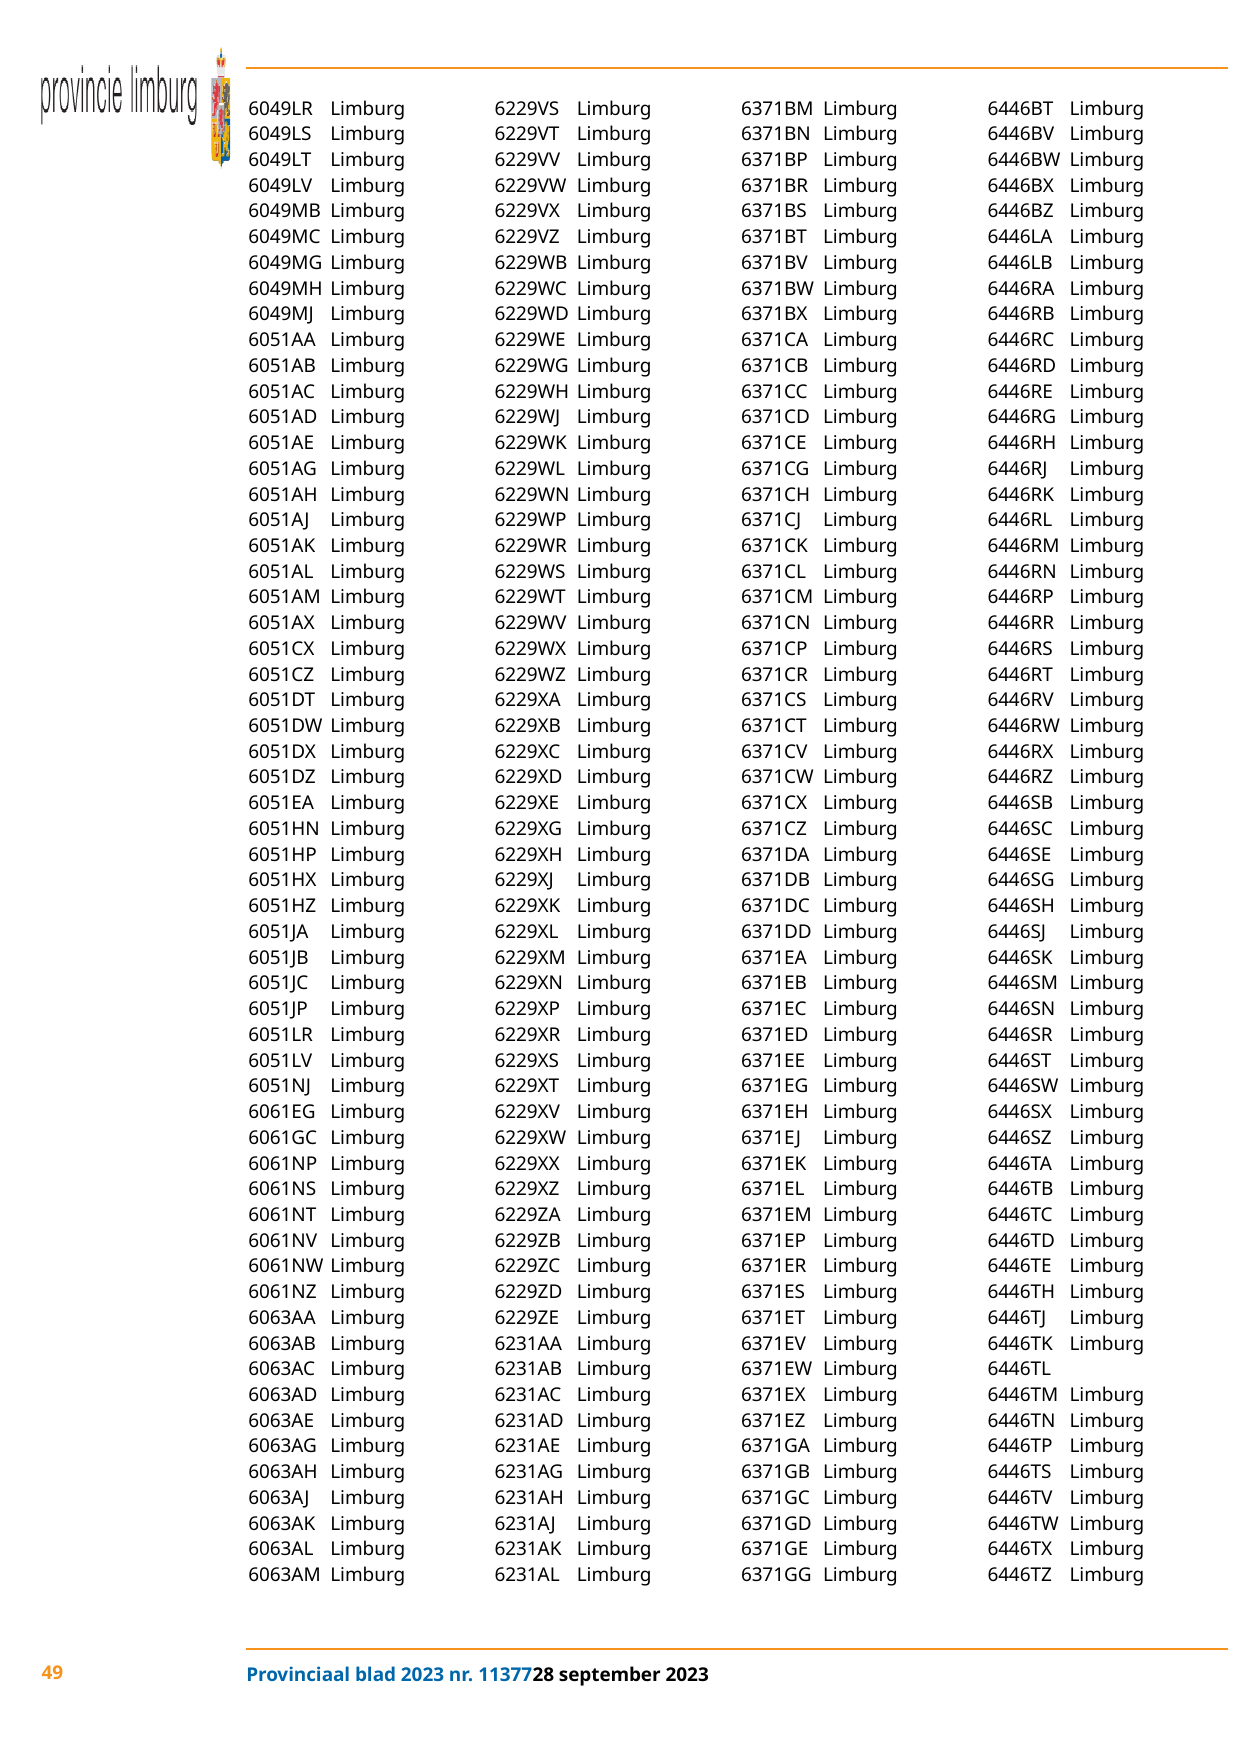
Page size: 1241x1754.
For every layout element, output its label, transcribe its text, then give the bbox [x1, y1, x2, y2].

table_cell Limburg [330, 1510, 412, 1536]
table_cell Limburg [1069, 1407, 1152, 1433]
table_cell Limburg [577, 1124, 659, 1150]
table_cell [905, 764, 987, 789]
table_cell 6446BT [987, 95, 1069, 121]
table_cell [659, 558, 741, 584]
table_cell 6229XB [494, 712, 577, 738]
table_cell Limburg [330, 172, 412, 198]
table_cell 6446SG [987, 867, 1069, 892]
table_cell 6446RA [987, 275, 1069, 301]
table_cell Limburg [577, 455, 659, 481]
table_cell 6049MJ [248, 301, 330, 326]
table_cell 6446RW [987, 712, 1069, 738]
table_cell [412, 224, 494, 249]
table_cell Limburg [577, 970, 659, 995]
table_cell 6231AK [494, 1536, 577, 1561]
table_cell Limburg [823, 1510, 905, 1536]
table_cell Limburg [823, 1253, 905, 1278]
table_cell Limburg [823, 815, 905, 841]
table_cell Limburg [330, 1124, 412, 1150]
table_cell Limburg [1069, 1124, 1152, 1150]
table_cell Limburg [330, 558, 412, 584]
table_cell Limburg [330, 301, 412, 326]
table_cell Limburg [1069, 1150, 1152, 1175]
table_cell 6371CZ [741, 815, 823, 841]
table_cell [905, 95, 987, 121]
table_cell [412, 146, 494, 172]
table_cell 6371CT [741, 712, 823, 738]
table_cell Limburg [577, 584, 659, 609]
table_cell 6371EE [741, 1047, 823, 1072]
table_cell [659, 198, 741, 223]
table_cell Limburg [330, 738, 412, 764]
table_cell 6051JA [248, 918, 330, 944]
table_cell 6229WB [494, 249, 577, 275]
table_cell 6229XE [494, 790, 577, 815]
table_cell Limburg [577, 764, 659, 789]
table_cell Limburg [823, 1124, 905, 1150]
table_cell [905, 1253, 987, 1278]
table_cell [905, 1073, 987, 1098]
table_cell [659, 429, 741, 455]
table_cell 6229XT [494, 1073, 577, 1098]
table_cell Limburg [823, 1433, 905, 1458]
table_cell [412, 198, 494, 223]
table_cell Limburg [577, 1433, 659, 1458]
table_cell [412, 352, 494, 378]
table_cell [905, 404, 987, 429]
table_cell [412, 1073, 494, 1098]
table_cell [412, 944, 494, 969]
table_cell Limburg [330, 1175, 412, 1201]
table_cell [659, 970, 741, 995]
table_cell Limburg [823, 893, 905, 918]
table_cell [659, 584, 741, 609]
table_cell Limburg [823, 687, 905, 712]
table_cell [659, 481, 741, 506]
table_cell 6371CN [741, 609, 823, 635]
table_cell Limburg [823, 301, 905, 326]
table_cell Limburg [1069, 764, 1152, 789]
table_cell [412, 1561, 494, 1587]
table_cell Limburg [823, 146, 905, 172]
table_cell [412, 1253, 494, 1278]
table_cell Limburg [577, 738, 659, 764]
table_cell 6371CG [741, 455, 823, 481]
table_cell 6051AH [248, 481, 330, 506]
table_cell 6051JP [248, 995, 330, 1021]
table_cell 6051HN [248, 815, 330, 841]
table_cell 6446SW [987, 1073, 1069, 1098]
table_cell [659, 944, 741, 969]
table_cell [659, 790, 741, 815]
table_cell 6371GC [741, 1484, 823, 1510]
table_cell [905, 1150, 987, 1175]
table_cell Limburg [330, 1150, 412, 1175]
table_cell [659, 146, 741, 172]
table_cell [659, 249, 741, 275]
table_cell 6446SZ [987, 1124, 1069, 1150]
table_cell [905, 944, 987, 969]
table_cell Limburg [823, 198, 905, 223]
table_cell 6371CV [741, 738, 823, 764]
table_cell [659, 815, 741, 841]
table_cell 6063AE [248, 1407, 330, 1433]
table_cell Limburg [577, 1227, 659, 1253]
table_cell [905, 841, 987, 867]
table_cell 6371ED [741, 1021, 823, 1047]
table_cell Limburg [330, 1484, 412, 1510]
table_cell Limburg [823, 121, 905, 146]
table_cell [412, 1201, 494, 1227]
table_cell [659, 1278, 741, 1304]
table_cell Limburg [1069, 301, 1152, 326]
table_cell Limburg [1069, 1253, 1152, 1278]
table_cell 6049LV [248, 172, 330, 198]
table_cell 6229VS [494, 95, 577, 121]
table_cell 6231AC [494, 1381, 577, 1407]
table_cell [412, 609, 494, 635]
table_cell Limburg [823, 1356, 905, 1381]
table_cell Limburg [577, 1253, 659, 1278]
table_cell Limburg [1069, 326, 1152, 352]
table_cell 6446RV [987, 687, 1069, 712]
table_cell [905, 1356, 987, 1381]
table_cell [905, 970, 987, 995]
table_cell Limburg [823, 1021, 905, 1047]
table_cell 6051AK [248, 532, 330, 558]
table_cell 6051JC [248, 970, 330, 995]
table_cell 6446RT [987, 661, 1069, 687]
table_cell 6229ZC [494, 1253, 577, 1278]
table_cell Limburg [1069, 1510, 1152, 1536]
table_cell 6049LR [248, 95, 330, 121]
table_cell 6446RZ [987, 764, 1069, 789]
table_cell 6051HX [248, 867, 330, 892]
table_cell [412, 764, 494, 789]
table_cell 6446TS [987, 1459, 1069, 1484]
table_cell Limburg [330, 326, 412, 352]
table_cell Limburg [330, 352, 412, 378]
table_cell Limburg [1069, 1330, 1152, 1356]
table_cell [412, 1433, 494, 1458]
table_cell Limburg [823, 558, 905, 584]
table_cell [905, 635, 987, 661]
table_cell [905, 224, 987, 249]
table_cell Limburg [577, 558, 659, 584]
table_cell [412, 661, 494, 687]
table_cell 6446RP [987, 584, 1069, 609]
table_cell Limburg [577, 95, 659, 121]
table_cell 6371GE [741, 1536, 823, 1561]
table_cell 6371GD [741, 1510, 823, 1536]
table_cell [659, 1356, 741, 1381]
table_cell 6063AG [248, 1433, 330, 1458]
table_cell Limburg [823, 1459, 905, 1484]
table_cell 6371CH [741, 481, 823, 506]
table_cell 6446TE [987, 1253, 1069, 1278]
table_cell [412, 326, 494, 352]
table_cell 6061NT [248, 1201, 330, 1227]
table_cell Limburg [330, 249, 412, 275]
table_cell [905, 121, 987, 146]
table_cell Limburg [1069, 609, 1152, 635]
table_cell 6371EC [741, 995, 823, 1021]
table_cell [412, 1407, 494, 1433]
table_cell Limburg [330, 481, 412, 506]
table_cell 6446TL [987, 1356, 1069, 1381]
table_cell [659, 506, 741, 532]
table_cell [659, 1536, 741, 1561]
table_cell Limburg [577, 146, 659, 172]
table_cell 6061NW [248, 1253, 330, 1278]
table_cell 6371DB [741, 867, 823, 892]
table_cell [412, 95, 494, 121]
table_cell Limburg [330, 609, 412, 635]
table_cell 6446TV [987, 1484, 1069, 1510]
table_cell 6446TX [987, 1536, 1069, 1561]
table_cell 6371DC [741, 893, 823, 918]
table_cell [412, 1150, 494, 1175]
table_cell 6051AA [248, 326, 330, 352]
table_cell [659, 1407, 741, 1433]
table_cell 6049LS [248, 121, 330, 146]
table_cell 6063AL [248, 1536, 330, 1561]
table_cell 6446SK [987, 944, 1069, 969]
table_cell 6371EZ [741, 1407, 823, 1433]
table_cell 6446TW [987, 1510, 1069, 1536]
table_cell 6446SE [987, 841, 1069, 867]
table_cell Limburg [577, 661, 659, 687]
table_cell Limburg [1069, 867, 1152, 892]
table_cell Limburg [823, 378, 905, 403]
table_cell Limburg [577, 1175, 659, 1201]
table_cell Limburg [1069, 1484, 1152, 1510]
table_cell Limburg [330, 815, 412, 841]
table_cell 6049LT [248, 146, 330, 172]
table_cell [659, 687, 741, 712]
table_cell 6446LA [987, 224, 1069, 249]
table_cell [1069, 1356, 1152, 1381]
table_cell Limburg [330, 198, 412, 223]
table_cell [412, 455, 494, 481]
table_cell Limburg [577, 995, 659, 1021]
table_cell [659, 995, 741, 1021]
table_cell Limburg [1069, 1304, 1152, 1330]
table_cell 6229XV [494, 1098, 577, 1124]
table_cell [412, 1098, 494, 1124]
table_cell 6446RM [987, 532, 1069, 558]
table_cell 6371CX [741, 790, 823, 815]
table_cell 6371CR [741, 661, 823, 687]
table_cell 6229XS [494, 1047, 577, 1072]
table_cell Limburg [1069, 1175, 1152, 1201]
table_cell Limburg [823, 1536, 905, 1561]
table_cell Limburg [577, 326, 659, 352]
table_cell 6446BV [987, 121, 1069, 146]
table_cell 6371BV [741, 249, 823, 275]
table_cell Limburg [577, 609, 659, 635]
table_cell Limburg [1069, 172, 1152, 198]
table_cell [659, 1175, 741, 1201]
table_cell Limburg [1069, 275, 1152, 301]
table_cell 6371BX [741, 301, 823, 326]
table_cell Limburg [330, 455, 412, 481]
table_cell [905, 584, 987, 609]
table_cell Limburg [577, 1073, 659, 1098]
table_cell Limburg [330, 584, 412, 609]
table_cell 6446RD [987, 352, 1069, 378]
table_cell Limburg [330, 661, 412, 687]
table_cell Limburg [330, 146, 412, 172]
table_cell 6231AB [494, 1356, 577, 1381]
table_cell 6371DA [741, 841, 823, 867]
table_cell 6371EA [741, 944, 823, 969]
table_cell [905, 1330, 987, 1356]
table_cell Limburg [823, 1227, 905, 1253]
table_cell 6446ST [987, 1047, 1069, 1072]
table_cell [412, 1304, 494, 1330]
table_cell Limburg [1069, 995, 1152, 1021]
table_cell Limburg [330, 1536, 412, 1561]
table_cell Limburg [1069, 1098, 1152, 1124]
table_cell [659, 1253, 741, 1278]
table_cell [412, 790, 494, 815]
table_cell Limburg [330, 687, 412, 712]
table_cell 6061GC [248, 1124, 330, 1150]
table_cell 6371CS [741, 687, 823, 712]
table_cell Limburg [577, 275, 659, 301]
table_cell 6229XK [494, 893, 577, 918]
table_cell Limburg [577, 1330, 659, 1356]
picture [41, 47, 231, 172]
table_cell Limburg [577, 224, 659, 249]
table_cell Limburg [1069, 121, 1152, 146]
table_cell [659, 1561, 741, 1587]
table_cell Limburg [330, 429, 412, 455]
table_cell [412, 1381, 494, 1407]
table_cell 6229WS [494, 558, 577, 584]
table_cell [659, 893, 741, 918]
table_cell [412, 995, 494, 1021]
table_cell 6229XN [494, 970, 577, 995]
table_cell 6229ZE [494, 1304, 577, 1330]
table_cell Limburg [1069, 918, 1152, 944]
table_cell [412, 172, 494, 198]
table_cell [659, 326, 741, 352]
table_cell Limburg [823, 1098, 905, 1124]
table_cell [659, 1433, 741, 1458]
table_cell Limburg [823, 712, 905, 738]
table_cell [659, 1047, 741, 1072]
table_cell 6051DX [248, 738, 330, 764]
table_cell Limburg [330, 404, 412, 429]
table_cell Limburg [577, 198, 659, 223]
table_cell Limburg [1069, 815, 1152, 841]
table_cell [412, 275, 494, 301]
table_cell Limburg [823, 404, 905, 429]
table_cell [412, 893, 494, 918]
table_cell 6229XL [494, 918, 577, 944]
table_cell Limburg [823, 224, 905, 249]
table_cell Limburg [1069, 790, 1152, 815]
table_cell [905, 1510, 987, 1536]
table_cell Limburg [1069, 1073, 1152, 1098]
table_cell 6051DZ [248, 764, 330, 789]
table_cell Limburg [577, 635, 659, 661]
table_cell [412, 1510, 494, 1536]
table_cell [659, 1150, 741, 1175]
table_cell 6229XZ [494, 1175, 577, 1201]
table_cell Limburg [823, 635, 905, 661]
table_cell 6371BR [741, 172, 823, 198]
table_cell Limburg [577, 944, 659, 969]
table_cell Limburg [330, 506, 412, 532]
table_cell 6051DW [248, 712, 330, 738]
table_cell 6051NJ [248, 1073, 330, 1098]
table_cell [905, 661, 987, 687]
table_cell 6371GG [741, 1561, 823, 1587]
table_cell 6229WL [494, 455, 577, 481]
table_cell Limburg [577, 1407, 659, 1433]
table_cell 6371EG [741, 1073, 823, 1098]
table_cell 6371CC [741, 378, 823, 403]
table_cell [412, 506, 494, 532]
table_cell 6049MH [248, 275, 330, 301]
table_cell Limburg [1069, 404, 1152, 429]
table_cell 6063AJ [248, 1484, 330, 1510]
table_cell 6229XM [494, 944, 577, 969]
table_cell [905, 1561, 987, 1587]
table_cell 6229VT [494, 121, 577, 146]
table_cell Limburg [330, 1304, 412, 1330]
table_cell 6063AK [248, 1510, 330, 1536]
table_cell [659, 1098, 741, 1124]
table_cell 6371BW [741, 275, 823, 301]
table_cell Limburg [1069, 1459, 1152, 1484]
table_cell Limburg [577, 404, 659, 429]
table_cell 6371ET [741, 1304, 823, 1330]
table_cell [905, 532, 987, 558]
table_cell Limburg [577, 249, 659, 275]
table_cell 6446SR [987, 1021, 1069, 1047]
table_cell 6229XA [494, 687, 577, 712]
table_cell [905, 1047, 987, 1072]
table_cell [659, 661, 741, 687]
table_cell [905, 1484, 987, 1510]
table_cell [412, 1536, 494, 1561]
table_cell Limburg [330, 1433, 412, 1458]
table_cell Limburg [577, 121, 659, 146]
table_cell Limburg [823, 738, 905, 764]
table_cell Limburg [823, 790, 905, 815]
table_cell [905, 326, 987, 352]
table_cell Limburg [823, 1561, 905, 1587]
table_cell Limburg [1069, 970, 1152, 995]
table_cell Limburg [577, 301, 659, 326]
table_cell Limburg [1069, 712, 1152, 738]
table_cell Limburg [823, 970, 905, 995]
table_cell 6446TZ [987, 1561, 1069, 1587]
table_cell 6446SJ [987, 918, 1069, 944]
table_cell Limburg [330, 1407, 412, 1433]
table_cell Limburg [1069, 687, 1152, 712]
table_cell 6229WT [494, 584, 577, 609]
table_cell [905, 790, 987, 815]
table_cell 6049MC [248, 224, 330, 249]
table_cell Limburg [330, 532, 412, 558]
table_cell [659, 1330, 741, 1356]
table_cell Limburg [1069, 1227, 1152, 1253]
table_cell Limburg [330, 378, 412, 403]
table_cell Limburg [330, 841, 412, 867]
table_cell Limburg [1069, 584, 1152, 609]
table_cell 6446TA [987, 1150, 1069, 1175]
table_cell [659, 224, 741, 249]
table_cell Limburg [577, 1098, 659, 1124]
table_cell 6231AE [494, 1433, 577, 1458]
table_cell 6063AC [248, 1356, 330, 1381]
table_cell 6446TH [987, 1278, 1069, 1304]
table_cell [412, 1484, 494, 1510]
table_cell 6446BW [987, 146, 1069, 172]
table_cell 6051AG [248, 455, 330, 481]
table_cell [659, 1227, 741, 1253]
table_cell Limburg [823, 532, 905, 558]
table_cell Limburg [330, 1459, 412, 1484]
table_cell 6446TK [987, 1330, 1069, 1356]
table_cell [412, 1124, 494, 1150]
table_cell 6371GB [741, 1459, 823, 1484]
table_cell [905, 172, 987, 198]
table_cell 6446SB [987, 790, 1069, 815]
table_cell 6371BN [741, 121, 823, 146]
table_cell 6446TN [987, 1407, 1069, 1433]
table_cell Limburg [823, 1150, 905, 1175]
table_cell Limburg [577, 429, 659, 455]
table_cell [659, 121, 741, 146]
table_cell Limburg [577, 687, 659, 712]
table_cell Limburg [823, 1304, 905, 1330]
table_cell [905, 1278, 987, 1304]
table_cell Limburg [823, 661, 905, 687]
table_cell [412, 970, 494, 995]
table_cell [659, 764, 741, 789]
table_cell 6446RX [987, 738, 1069, 764]
table_cell 6371ES [741, 1278, 823, 1304]
table_cell Limburg [330, 1098, 412, 1124]
table_cell Limburg [577, 352, 659, 378]
table_cell 6229WE [494, 326, 577, 352]
table_cell [659, 455, 741, 481]
table_cell Limburg [577, 1561, 659, 1587]
table_cell 6051LV [248, 1047, 330, 1072]
table_cell [659, 918, 741, 944]
table_cell [659, 404, 741, 429]
table_cell Limburg [577, 1021, 659, 1047]
table_cell [659, 95, 741, 121]
table_cell [412, 481, 494, 506]
table_cell 6371BS [741, 198, 823, 223]
table_cell 6229WJ [494, 404, 577, 429]
table_cell Limburg [577, 1484, 659, 1510]
table_cell Limburg [823, 95, 905, 121]
table_cell Limburg [823, 249, 905, 275]
table_cell Limburg [1069, 1536, 1152, 1561]
table_cell [905, 455, 987, 481]
table_cell 6231AD [494, 1407, 577, 1433]
table_cell 6371EW [741, 1356, 823, 1381]
table_cell 6229XJ [494, 867, 577, 892]
table_cell 6229WZ [494, 661, 577, 687]
table_cell [412, 301, 494, 326]
table_cell [412, 558, 494, 584]
table_cell [905, 815, 987, 841]
table_cell 6061NS [248, 1175, 330, 1201]
table_cell Limburg [577, 378, 659, 403]
table_cell 6063AA [248, 1304, 330, 1330]
table_cell [905, 1124, 987, 1150]
table_cell Limburg [330, 635, 412, 661]
table_cell [412, 1278, 494, 1304]
table_cell 6061NZ [248, 1278, 330, 1304]
table_cell [412, 121, 494, 146]
table_cell 6446RN [987, 558, 1069, 584]
table_cell [659, 609, 741, 635]
table_cell 6051AM [248, 584, 330, 609]
table_cell 6371EH [741, 1098, 823, 1124]
table_cell Limburg [1069, 738, 1152, 764]
table_cell 6051AC [248, 378, 330, 403]
table_cell [412, 635, 494, 661]
table_cell Limburg [1069, 635, 1152, 661]
table_cell 6229XR [494, 1021, 577, 1047]
table_cell Limburg [577, 1304, 659, 1330]
table_cell 6446RE [987, 378, 1069, 403]
table_cell Limburg [1069, 1021, 1152, 1047]
table_cell [412, 918, 494, 944]
table_cell 6229WD [494, 301, 577, 326]
table_cell 6371GA [741, 1433, 823, 1458]
table_cell Limburg [577, 867, 659, 892]
table_cell Limburg [1069, 1433, 1152, 1458]
table_cell 6229WN [494, 481, 577, 506]
table_cell 6371EL [741, 1175, 823, 1201]
table_cell [905, 1227, 987, 1253]
table_cell [659, 1510, 741, 1536]
table_cell Limburg [823, 609, 905, 635]
table_cell 6371BT [741, 224, 823, 249]
table_cell [905, 1098, 987, 1124]
table_cell 6051CZ [248, 661, 330, 687]
table_cell 6061NP [248, 1150, 330, 1175]
table_cell Limburg [577, 532, 659, 558]
table_cell [659, 378, 741, 403]
table_cell Limburg [330, 1201, 412, 1227]
table_cell 6229XG [494, 815, 577, 841]
table_cell Limburg [577, 815, 659, 841]
table_cell 6051HP [248, 841, 330, 867]
table_cell 6061EG [248, 1098, 330, 1124]
table_cell 6446TD [987, 1227, 1069, 1253]
table_cell 6051HZ [248, 893, 330, 918]
table_cell [412, 1175, 494, 1201]
table_cell Limburg [823, 1175, 905, 1201]
table_cell Limburg [1069, 1201, 1152, 1227]
table_cell [905, 429, 987, 455]
table_cell Limburg [1069, 1278, 1152, 1304]
table_cell 6229VX [494, 198, 577, 223]
table_cell Limburg [823, 455, 905, 481]
table_cell 6371CJ [741, 506, 823, 532]
table_cell 6063AB [248, 1330, 330, 1356]
table_cell 6231AJ [494, 1510, 577, 1536]
table_cell 6371CK [741, 532, 823, 558]
table_cell Limburg [330, 1330, 412, 1356]
table_cell 6231AH [494, 1484, 577, 1510]
table_cell [412, 867, 494, 892]
table_cell 6061NV [248, 1227, 330, 1253]
table_cell 6229XW [494, 1124, 577, 1150]
table_cell Limburg [823, 1073, 905, 1098]
table_cell [412, 1021, 494, 1047]
table_cell Limburg [1069, 249, 1152, 275]
table_cell [659, 301, 741, 326]
table_cell [412, 404, 494, 429]
table_cell 6446SC [987, 815, 1069, 841]
table_cell 6446TB [987, 1175, 1069, 1201]
table_cell 6229WX [494, 635, 577, 661]
table_cell [905, 893, 987, 918]
table_cell 6446TC [987, 1201, 1069, 1227]
table_cell 6371EP [741, 1227, 823, 1253]
table_cell 6229ZA [494, 1201, 577, 1227]
table_cell Limburg [823, 944, 905, 969]
table_cell [659, 532, 741, 558]
table_cell Limburg [1069, 198, 1152, 223]
table_cell Limburg [577, 1278, 659, 1304]
table_cell [659, 1201, 741, 1227]
table_cell Limburg [330, 1253, 412, 1278]
table_cell [659, 1304, 741, 1330]
table_cell [905, 609, 987, 635]
table_cell 6371ER [741, 1253, 823, 1278]
table_cell [905, 352, 987, 378]
table_cell [412, 712, 494, 738]
table_cell [905, 506, 987, 532]
table_cell 6371BM [741, 95, 823, 121]
table_cell 6446SN [987, 995, 1069, 1021]
table_cell 6231AA [494, 1330, 577, 1356]
table_cell 6229WP [494, 506, 577, 532]
table_cell 6446RR [987, 609, 1069, 635]
table_cell 6371EM [741, 1201, 823, 1227]
table_cell 6051AX [248, 609, 330, 635]
table_cell 6051DT [248, 687, 330, 712]
table_cell Limburg [330, 275, 412, 301]
table_cell [905, 558, 987, 584]
table_cell 6229XC [494, 738, 577, 764]
table_cell 6446BZ [987, 198, 1069, 223]
table_cell 6229WC [494, 275, 577, 301]
table_cell [412, 532, 494, 558]
table_cell 6446BX [987, 172, 1069, 198]
table_cell 6371EV [741, 1330, 823, 1356]
table_cell Limburg [330, 1561, 412, 1587]
table_cell [412, 815, 494, 841]
table_cell Limburg [577, 1510, 659, 1536]
table_cell 6446SX [987, 1098, 1069, 1124]
table_cell Limburg [823, 1201, 905, 1227]
table_cell 6446TJ [987, 1304, 1069, 1330]
table_cell [905, 1433, 987, 1458]
table_cell Limburg [330, 121, 412, 146]
table_cell [905, 1175, 987, 1201]
table_cell 6446RL [987, 506, 1069, 532]
table_cell Limburg [330, 95, 412, 121]
table_cell Limburg [330, 1021, 412, 1047]
table_cell Limburg [330, 764, 412, 789]
table_cell Limburg [330, 995, 412, 1021]
table_cell Limburg [1069, 841, 1152, 867]
table_cell Limburg [1069, 1561, 1152, 1587]
table_cell Limburg [1069, 1381, 1152, 1407]
table_cell [412, 429, 494, 455]
table_cell 6371CL [741, 558, 823, 584]
table_cell Limburg [577, 1381, 659, 1407]
table_cell 6446RB [987, 301, 1069, 326]
table_cell [412, 1356, 494, 1381]
table_cell Limburg [577, 712, 659, 738]
table_cell Limburg [577, 918, 659, 944]
table_cell 6446RH [987, 429, 1069, 455]
table_cell 6229VW [494, 172, 577, 198]
table_cell Limburg [1069, 352, 1152, 378]
table_cell 6446RC [987, 326, 1069, 352]
table_cell Limburg [823, 1381, 905, 1407]
table_cell 6051AB [248, 352, 330, 378]
table_cell Limburg [823, 1407, 905, 1433]
table_cell [905, 867, 987, 892]
table_cell [905, 738, 987, 764]
table_cell Limburg [823, 506, 905, 532]
table_cell 6371EX [741, 1381, 823, 1407]
table_cell Limburg [823, 867, 905, 892]
table_cell Limburg [1069, 455, 1152, 481]
table_cell 6051JB [248, 944, 330, 969]
table_cell [905, 378, 987, 403]
table_cell [905, 1536, 987, 1561]
table_cell [905, 918, 987, 944]
table_cell 6229WK [494, 429, 577, 455]
table_cell [659, 275, 741, 301]
table_cell [905, 198, 987, 223]
table_cell 6371BP [741, 146, 823, 172]
table_cell 6229WR [494, 532, 577, 558]
table_cell Limburg [330, 224, 412, 249]
table_cell Limburg [330, 918, 412, 944]
table_cell [412, 841, 494, 867]
table_cell [412, 1459, 494, 1484]
table_cell 6446TM [987, 1381, 1069, 1407]
table_cell Limburg [577, 481, 659, 506]
table_cell Limburg [577, 1047, 659, 1072]
table_cell Limburg [823, 429, 905, 455]
table_cell Limburg [330, 1047, 412, 1072]
table_cell 6229XH [494, 841, 577, 867]
table_cell Limburg [1069, 532, 1152, 558]
table_cell 6446RS [987, 635, 1069, 661]
table_cell Limburg [577, 893, 659, 918]
table_cell [412, 249, 494, 275]
table_cell Limburg [330, 712, 412, 738]
table_cell Limburg [577, 1356, 659, 1381]
table_cell 6371CB [741, 352, 823, 378]
table_cell 6231AL [494, 1561, 577, 1587]
table_cell Limburg [823, 918, 905, 944]
table_cell [412, 584, 494, 609]
table_cell 6371CE [741, 429, 823, 455]
table_cell 6371CM [741, 584, 823, 609]
table_cell Limburg [577, 841, 659, 867]
table_cell Limburg [1069, 481, 1152, 506]
table_cell [905, 1304, 987, 1330]
table_cell Limburg [577, 1150, 659, 1175]
table_cell [905, 146, 987, 172]
table_cell Limburg [1069, 224, 1152, 249]
table_cell Limburg [1069, 1047, 1152, 1072]
table_cell 6229XD [494, 764, 577, 789]
table_cell 6229WG [494, 352, 577, 378]
table_cell [412, 1330, 494, 1356]
table_cell Limburg [823, 481, 905, 506]
table_cell 6446SH [987, 893, 1069, 918]
table_cell [905, 275, 987, 301]
table_cell [905, 712, 987, 738]
table_cell Limburg [330, 893, 412, 918]
table_cell Limburg [330, 1278, 412, 1304]
table_cell Limburg [823, 1278, 905, 1304]
table_cell [659, 352, 741, 378]
table_cell Limburg [1069, 378, 1152, 403]
table_cell [905, 481, 987, 506]
table_cell Limburg [330, 970, 412, 995]
table_cell 6446RJ [987, 455, 1069, 481]
table_cell 6049MB [248, 198, 330, 223]
table_cell [412, 1227, 494, 1253]
table_cell 6371CD [741, 404, 823, 429]
table_cell 6051LR [248, 1021, 330, 1047]
table_cell 6371CW [741, 764, 823, 789]
table_cell Limburg [1069, 661, 1152, 687]
table_cell [905, 1407, 987, 1433]
table_cell 6051AJ [248, 506, 330, 532]
table_cell Limburg [823, 584, 905, 609]
table_cell Limburg [823, 172, 905, 198]
table_cell Limburg [577, 1201, 659, 1227]
table_cell 6231AG [494, 1459, 577, 1484]
table_cell [905, 1381, 987, 1407]
table_cell 6229VV [494, 146, 577, 172]
table_cell 6446TP [987, 1433, 1069, 1458]
table_cell Limburg [330, 1356, 412, 1381]
table_cell 6063AM [248, 1561, 330, 1587]
table_cell 6446LB [987, 249, 1069, 275]
table_cell Limburg [577, 790, 659, 815]
table_cell [659, 738, 741, 764]
table_cell 6229VZ [494, 224, 577, 249]
table_cell 6229XP [494, 995, 577, 1021]
table_cell 6371EJ [741, 1124, 823, 1150]
table_cell Limburg [823, 764, 905, 789]
table_cell [905, 249, 987, 275]
table_cell Limburg [330, 944, 412, 969]
table_cell Limburg [1069, 506, 1152, 532]
table_cell 6371CA [741, 326, 823, 352]
table_cell 6229ZD [494, 1278, 577, 1304]
table_cell 6229ZB [494, 1227, 577, 1253]
table_cell 6229XX [494, 1150, 577, 1175]
table_cell 6051AL [248, 558, 330, 584]
table_cell [412, 1047, 494, 1072]
table_cell [659, 712, 741, 738]
table_cell [905, 1459, 987, 1484]
table_cell [659, 1021, 741, 1047]
table_cell [905, 301, 987, 326]
table_cell Limburg [330, 867, 412, 892]
table_cell [659, 867, 741, 892]
table_cell 6371CP [741, 635, 823, 661]
table_cell 6063AH [248, 1459, 330, 1484]
table_cell 6371EB [741, 970, 823, 995]
table_cell Limburg [1069, 95, 1152, 121]
table_cell 6051AE [248, 429, 330, 455]
table_cell [905, 995, 987, 1021]
table_cell Limburg [823, 841, 905, 867]
table_cell Limburg [330, 790, 412, 815]
table_cell [659, 1459, 741, 1484]
table_cell Limburg [330, 1227, 412, 1253]
table_cell [659, 1381, 741, 1407]
table_cell 6051CX [248, 635, 330, 661]
table_cell 6063AD [248, 1381, 330, 1407]
table_cell Limburg [330, 1073, 412, 1098]
table_cell Limburg [1069, 146, 1152, 172]
table_cell Limburg [577, 506, 659, 532]
table_cell 6049MG [248, 249, 330, 275]
table_cell Limburg [1069, 429, 1152, 455]
table_cell [412, 378, 494, 403]
table_cell Limburg [823, 326, 905, 352]
table_cell 6371DD [741, 918, 823, 944]
table_cell Limburg [823, 1047, 905, 1072]
table_cell Limburg [1069, 893, 1152, 918]
table_cell Limburg [823, 352, 905, 378]
table_cell [659, 1073, 741, 1098]
table_cell [659, 841, 741, 867]
table_cell 6446RK [987, 481, 1069, 506]
table_cell Limburg [577, 172, 659, 198]
table_cell [412, 738, 494, 764]
table_cell 6229WH [494, 378, 577, 403]
table_cell Limburg [823, 1484, 905, 1510]
table_cell 6229WV [494, 609, 577, 635]
table_cell Limburg [330, 1381, 412, 1407]
table_cell Limburg [577, 1536, 659, 1561]
table_cell Limburg [823, 995, 905, 1021]
table_cell [412, 687, 494, 712]
table_cell [905, 1201, 987, 1227]
table_cell [905, 687, 987, 712]
table_cell Limburg [823, 275, 905, 301]
table_cell 6051EA [248, 790, 330, 815]
table_cell 6446RG [987, 404, 1069, 429]
table_cell [659, 635, 741, 661]
table_cell 6446SM [987, 970, 1069, 995]
table_cell Limburg [1069, 558, 1152, 584]
table_cell [659, 1124, 741, 1150]
table_cell 6051AD [248, 404, 330, 429]
table_cell [659, 172, 741, 198]
table_cell Limburg [1069, 944, 1152, 969]
table_cell [905, 1021, 987, 1047]
table_cell Limburg [577, 1459, 659, 1484]
table_cell Limburg [823, 1330, 905, 1356]
table_cell 6371EK [741, 1150, 823, 1175]
table_cell [659, 1484, 741, 1510]
